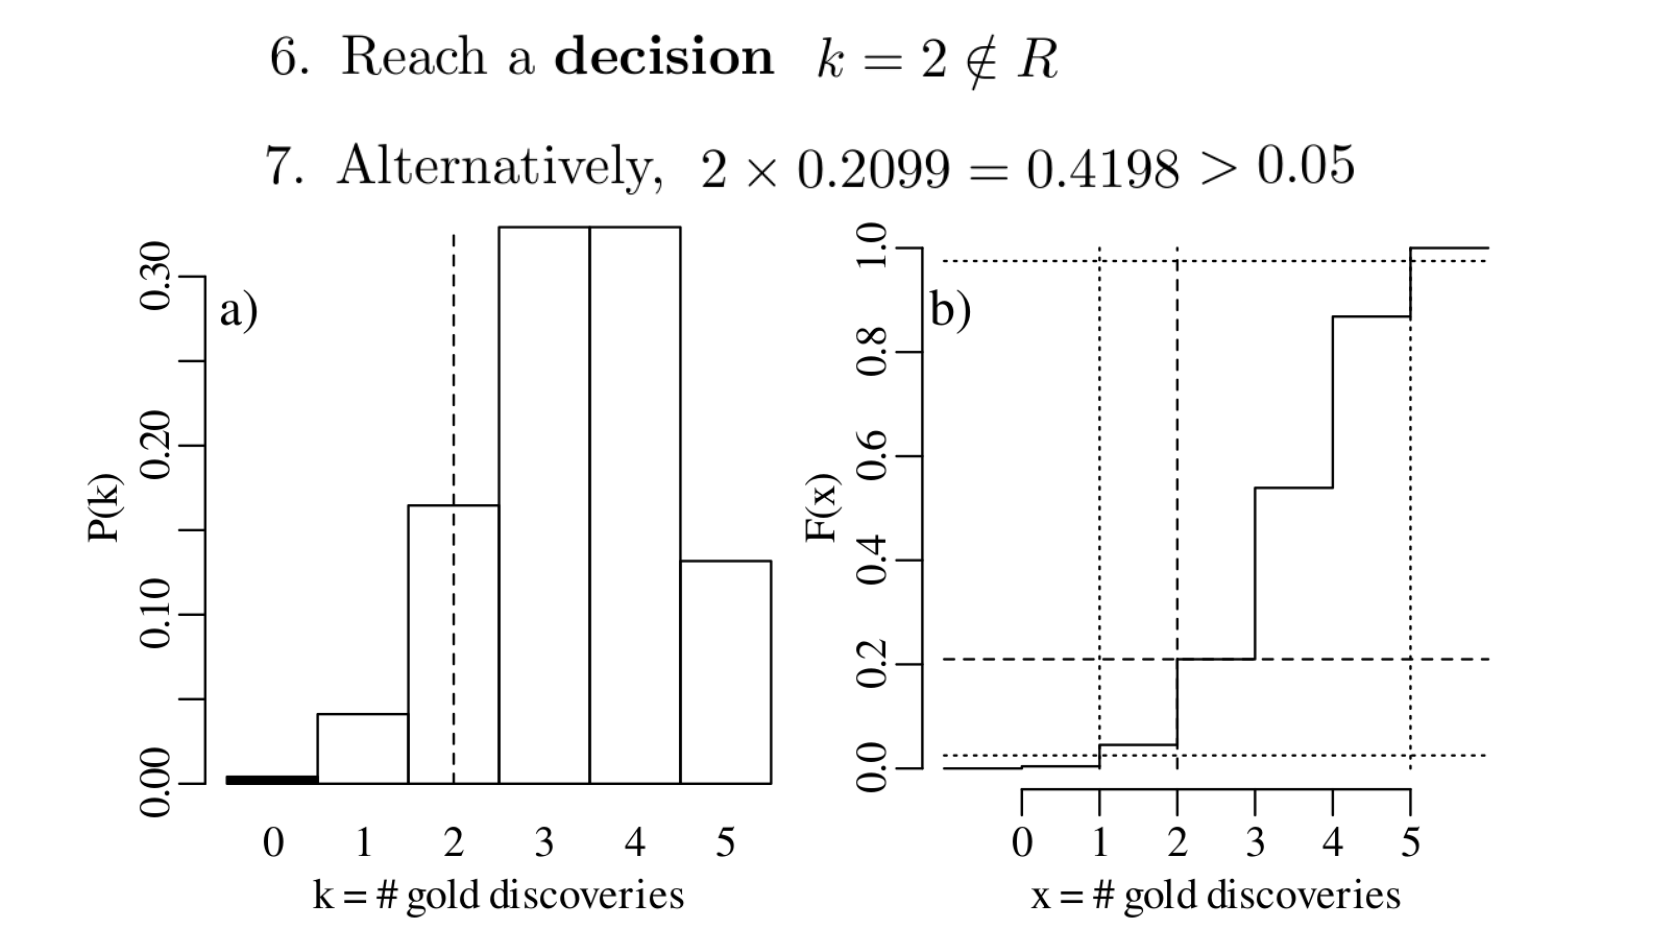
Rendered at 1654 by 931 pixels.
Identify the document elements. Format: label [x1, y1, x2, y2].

picture [262, 21, 780, 94]
picture [689, 134, 1182, 201]
picture [73, 212, 1505, 928]
picture [260, 139, 674, 201]
picture [1190, 134, 1359, 195]
picture [803, 21, 1063, 93]
